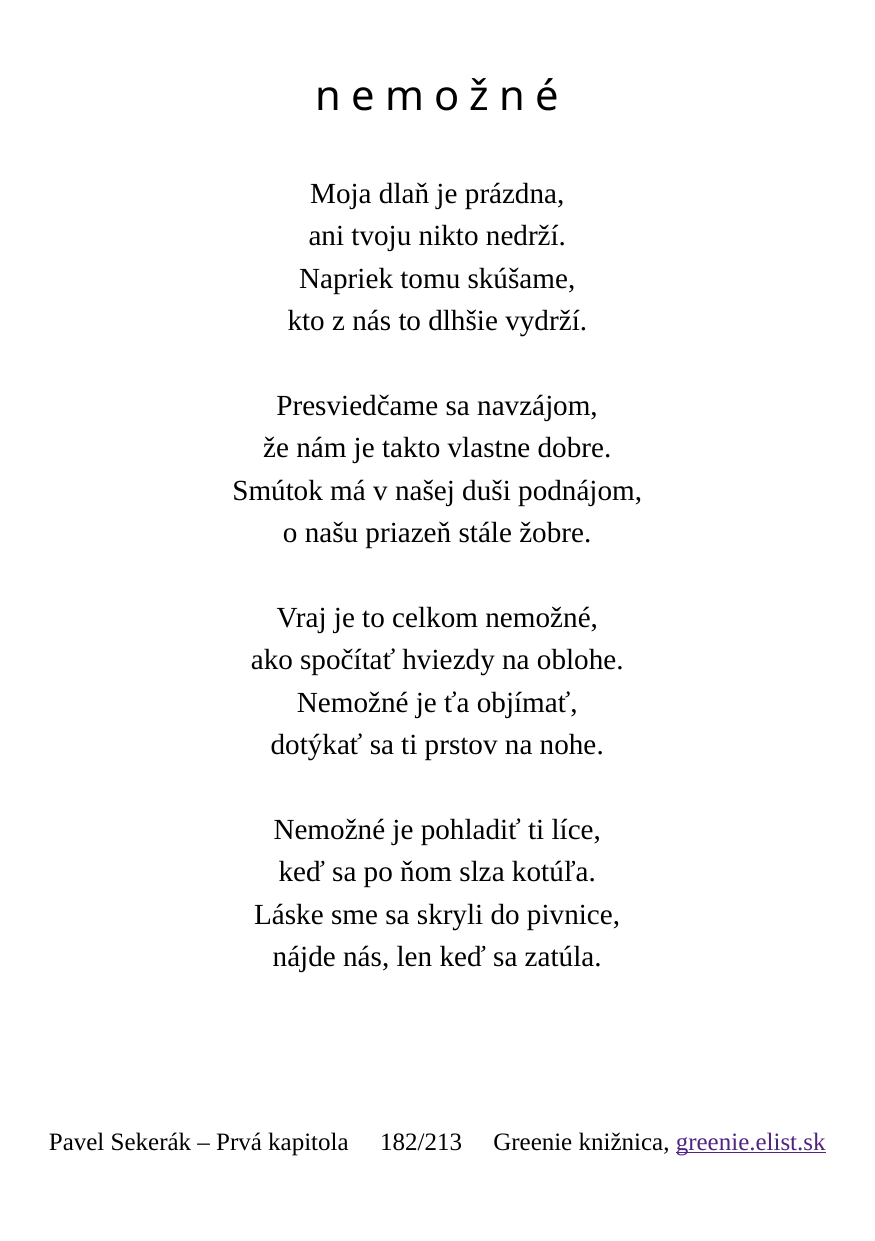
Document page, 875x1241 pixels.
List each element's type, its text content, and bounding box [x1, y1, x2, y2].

text Moja dlaň je prázdna, [41, 176, 833, 209]
text ani tvoju nikto nedrží. [41, 218, 833, 252]
text Smútok má v našej duši podnájom, [41, 473, 833, 506]
text keď sa po ňom slza kotúľa. [41, 854, 833, 888]
text Napriek tomu skúšame, [41, 261, 833, 294]
text nájde nás, len keď sa zatúla. [41, 939, 833, 973]
text kto z nás to dlhšie vydrží. [41, 303, 833, 337]
text Vraj je to celkom nemožné, [41, 600, 833, 633]
text ako spočítať hviezdy na oblohe. [41, 642, 833, 676]
text dotýkať sa ti prstov na nohe. [41, 727, 833, 761]
text že nám je takto vlastne dobre. [41, 430, 833, 464]
text o našu priazeň stále žobre. [41, 515, 833, 549]
subtitle nemožné [41, 66, 833, 123]
text Láske sme sa skryli do pivnice, [41, 897, 833, 930]
text Nemožné je ťa objímať, [41, 685, 833, 718]
text Nemožné je pohladiť ti líce, [41, 812, 833, 846]
text Presviedčame sa navzájom, [41, 388, 833, 422]
